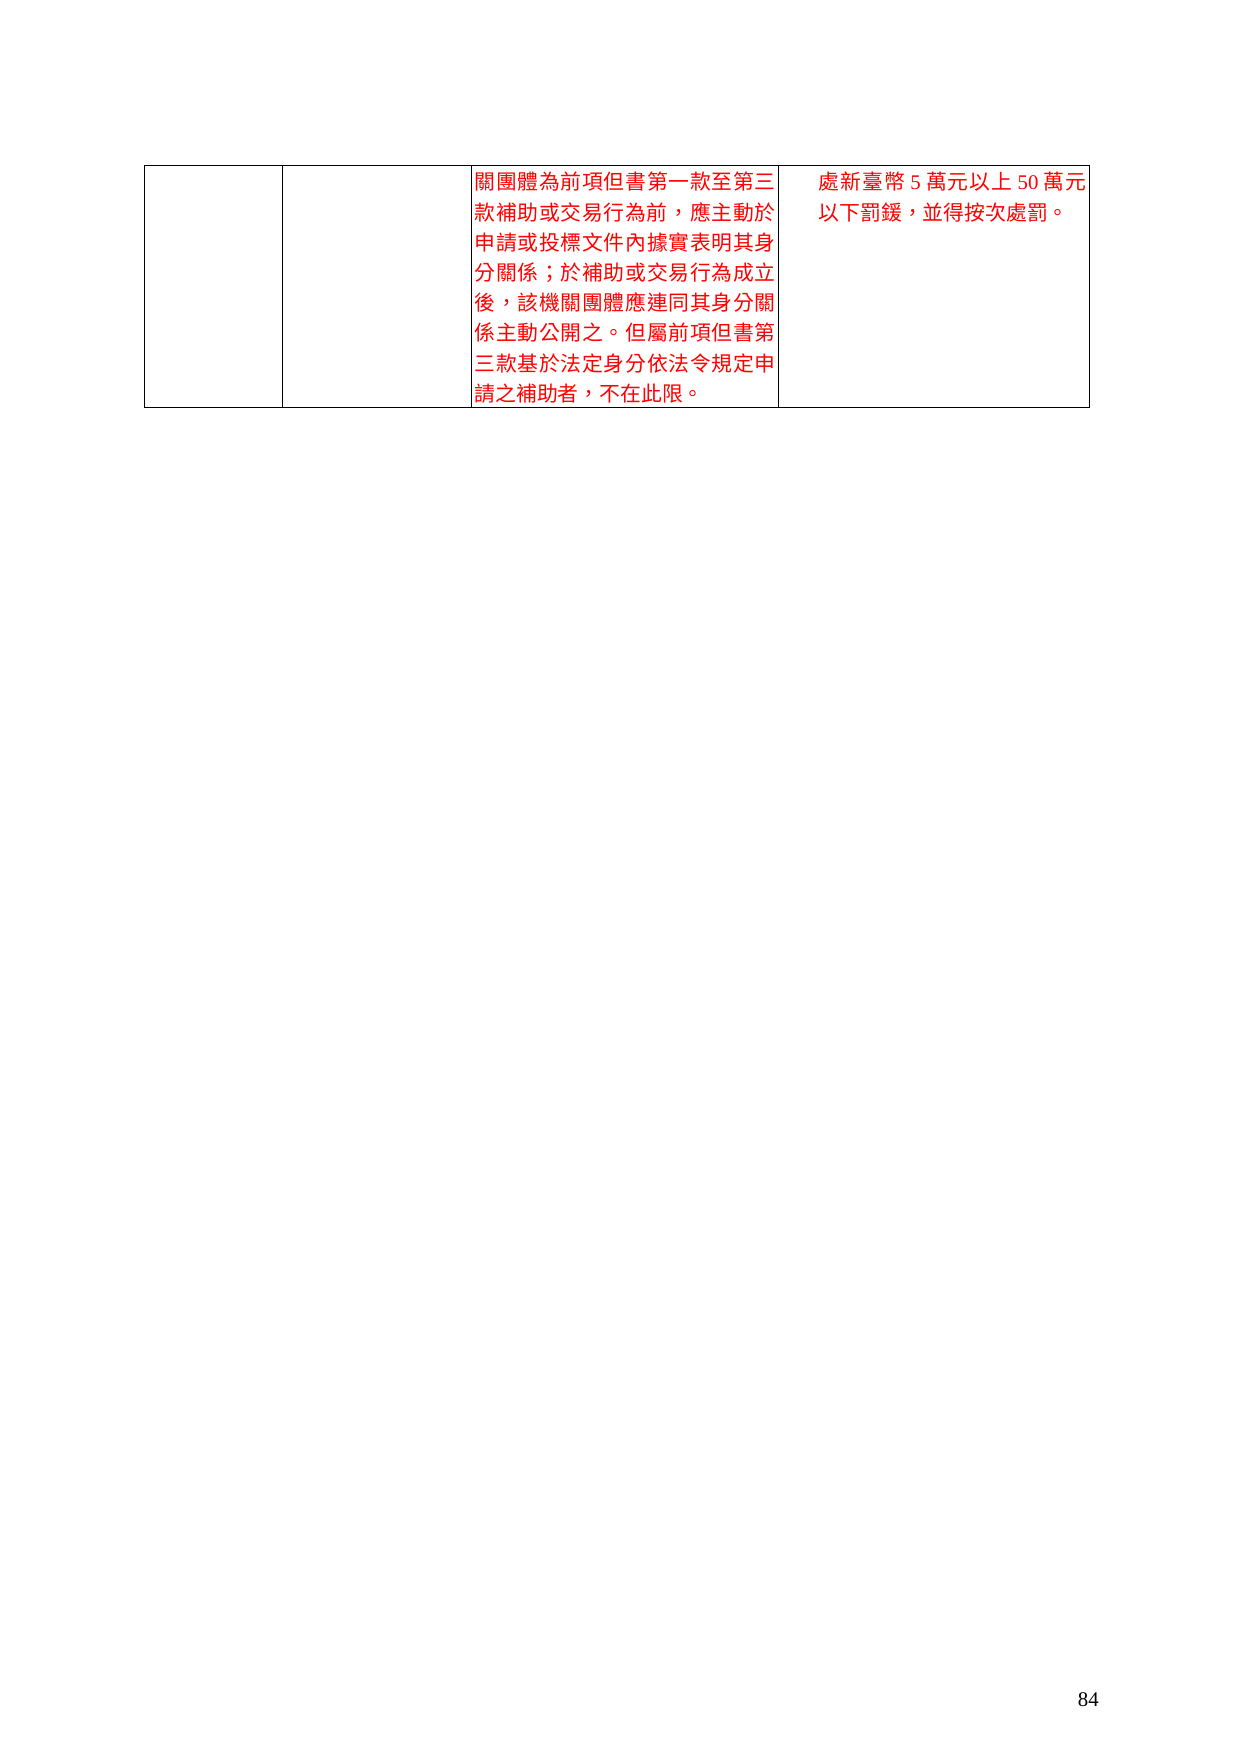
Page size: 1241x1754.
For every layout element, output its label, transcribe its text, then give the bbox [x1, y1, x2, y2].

table_cell [145, 166, 282, 407]
table_cell 處新臺幣5萬元以上50萬元以下罰鍰，並得按次處罰。 [779, 166, 1089, 407]
table_cell 關團體為前項但書第一款至第三款補助或交易行為前，應主動於申請或投標文件內據實表明其身分關係；於補助或交易行為成立後，該機關團體應連同其身分關係主動公開之。但屬前項但書第三款基於法定身分依法令規定申請之補助者，不在此限。 [472, 166, 778, 407]
table_cell [283, 166, 471, 407]
